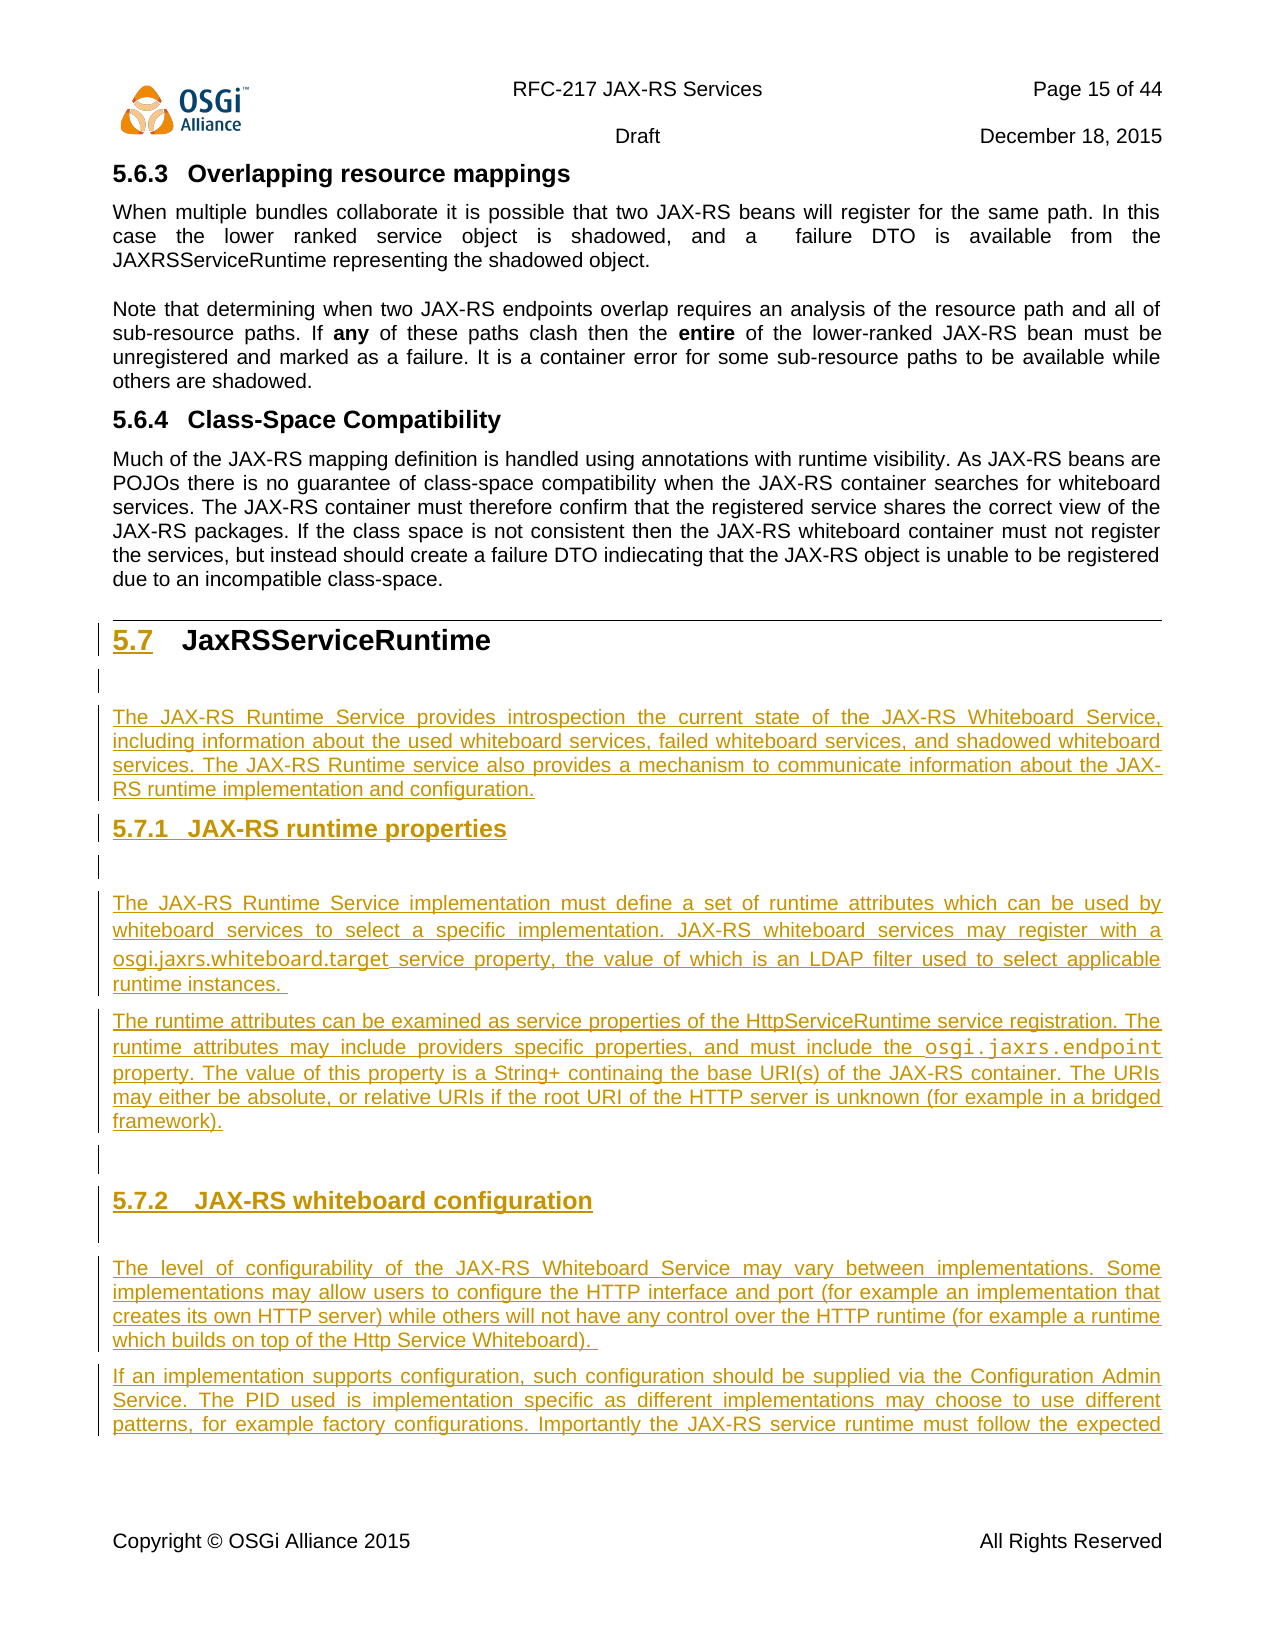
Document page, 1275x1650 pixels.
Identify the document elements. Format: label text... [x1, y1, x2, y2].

text framework). [112, 1107, 1162, 1133]
text implementations may allow users to configure the HTTP interface and port (for example an implementation that creates its own HTTP server) while others will not have any control over the HTTP runtime (for example a runtime [112, 1278, 1162, 1325]
text Much of the JAX-RS mapping definition is handled using annotations with runtime visibility. As JAX-RS beans are POJOs there is no guarantee of class-space compatibility when the JAX-RS container searches for whiteboard services. The JAX-RS container must therefore confirm that the registered service shares the correct view of the JAX-RS packages. If the class space is not consistent then the JAX-RS whiteboard container must not register the services, but instead should create a failure DTO indiecating that the JAX-RS object is unable to be registered due to an incompatible class-space. [112, 447, 1162, 590]
text The level of configurability of the JAX-RS Whiteboard Service may vary between implementations. Some [112, 1256, 1162, 1277]
text whiteboard services to select a specific implementation. JAX-RS whiteboard services may register with a [112, 913, 1162, 939]
text runtime attributes may include providers specific properties, and must include the osgi.jaxrs.endpoint property. The value of this property is a String+ continaing the base URI(s) of the JAX-RS container. The URIs may either be absolute, or relative URIs if the root URI of the HTTP server is unknown (for example in a bridged [112, 1030, 1162, 1106]
text The JAX-RS Runtime Service provides introspection the current state of the JAX-RS Whiteboard Service, [112, 705, 1162, 726]
text which builds on top of the Http Service Whiteboard). [112, 1326, 1162, 1352]
picture [113, 78, 257, 142]
text services. The JAX-RS Runtime service also provides a mechanism to communicate information about the JAX- [112, 751, 1162, 774]
text When multiple bundles collaborate it is possible that two JAX-RS beans will register for the same path. In this case the lower ranked service object is shadowed, and a failure DTO is available from the JAXRSServiceRuntime representing the shadowed object. [112, 200, 1162, 272]
text RS runtime implementation and configuration. [112, 775, 1162, 801]
subtitle JAX-RS runtime properties [112, 813, 1162, 842]
subtitle JaxRSServiceRuntime [112, 621, 1162, 656]
subtitle Class-Space Compatibility [112, 405, 1162, 434]
text The JAX-RS Runtime Service implementation must define a set of runtime attributes which can be used by [112, 891, 1162, 912]
text Service. The PID used is implementation specific as different implementations may choose to use different [112, 1386, 1162, 1409]
text If an implementation supports configuration, such configuration should be supplied via the Configuration Admin [112, 1364, 1162, 1385]
subtitle JAX-RS whiteboard configuration [112, 1186, 1162, 1215]
subtitle Overlapping resource mappings [112, 159, 1162, 188]
text Note that determining when two JAX-RS endpoints overlap requires an analysis of the resource path and all of sub-resource paths. If any of these paths clash then the entire of the lower-ranked JAX-RS bean must be unregistered and marked as a failure. It is a container error for some sub-resource paths to be available while others are shadowed. [112, 297, 1162, 393]
text osgi.jaxrs.whiteboard.target service property, the value of which is an LDAP filter used to select applicable runtime instances. [112, 940, 1162, 996]
text The runtime attributes can be examined as service properties of the HttpServiceRuntime service registration. The [112, 1008, 1162, 1029]
text patterns, for example factory configurations. Importantly the JAX-RS service runtime must follow the expected [112, 1410, 1162, 1433]
text including information about the used whiteboard services, failed whiteboard services, and shadowed whiteboard [112, 727, 1162, 750]
